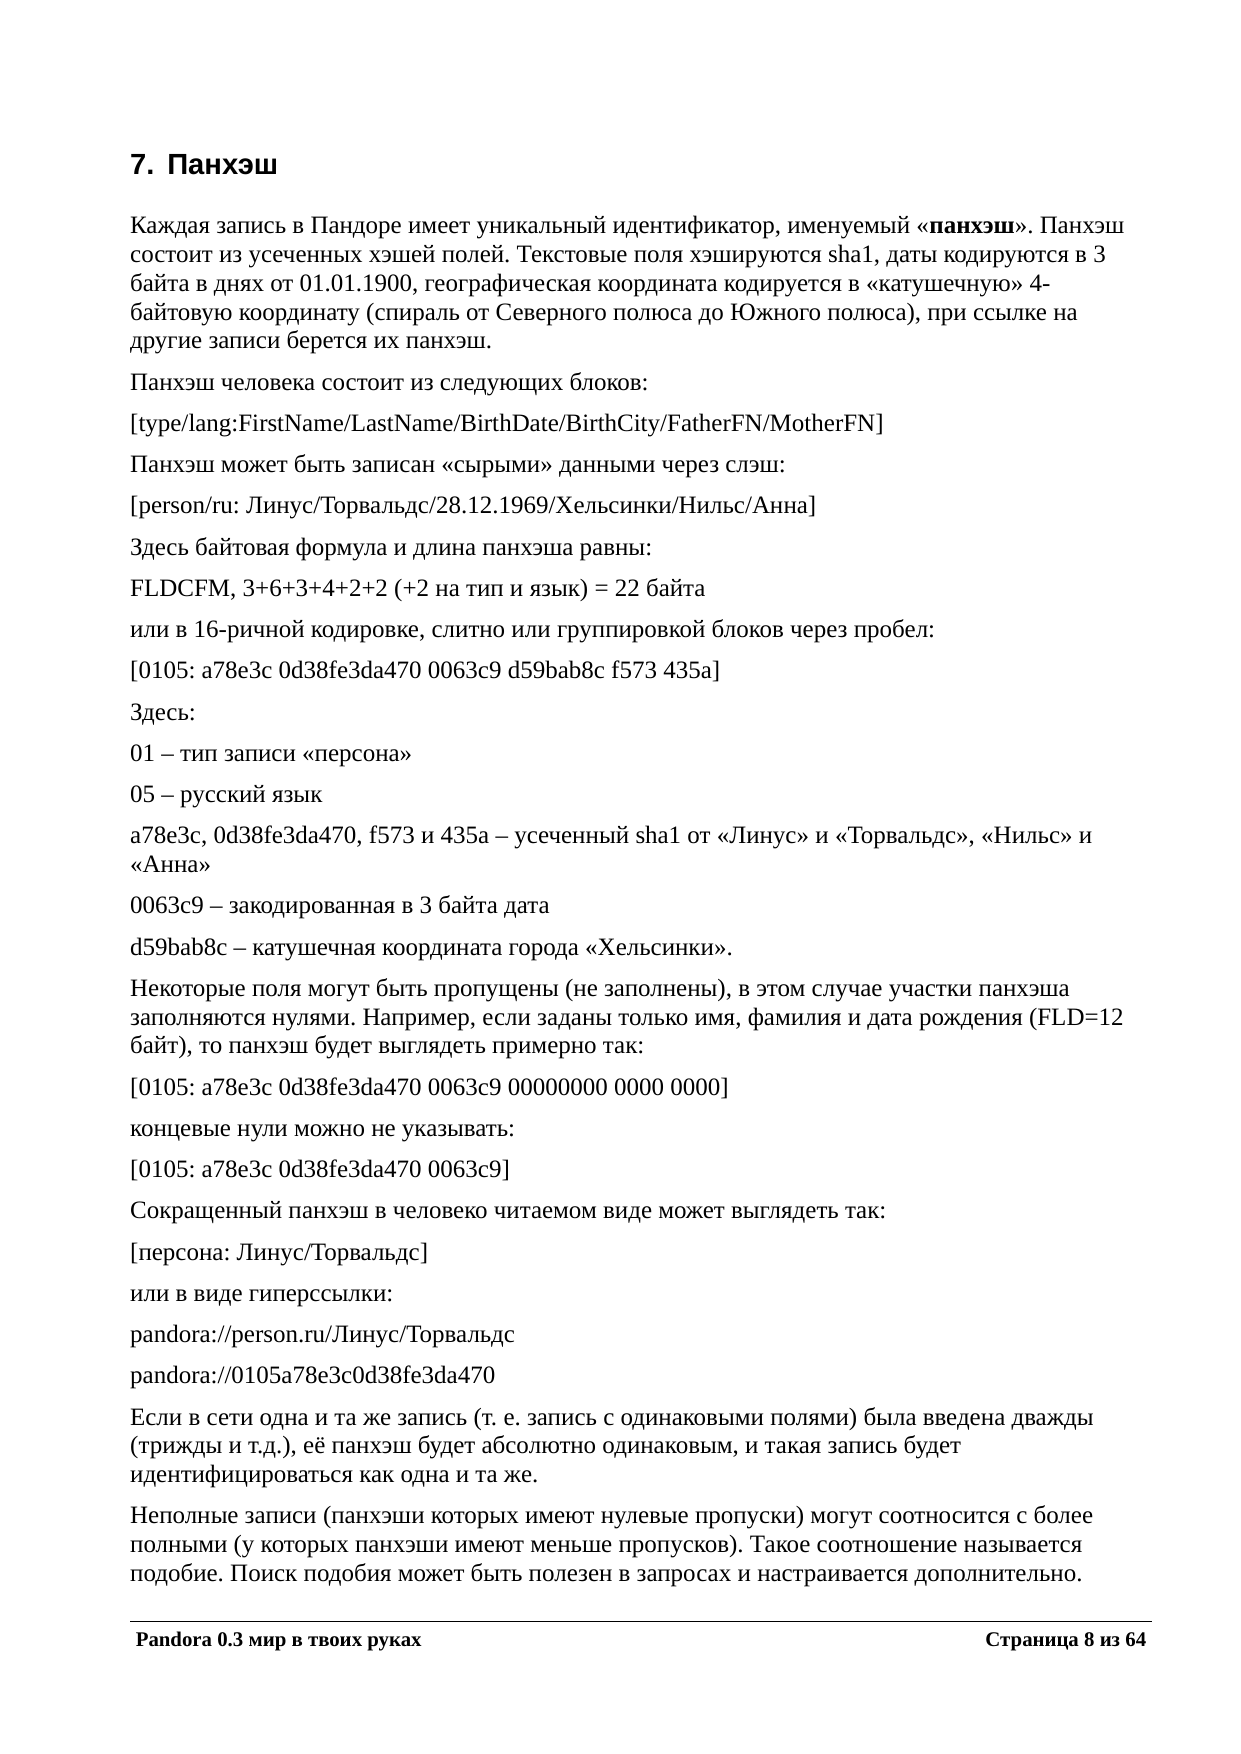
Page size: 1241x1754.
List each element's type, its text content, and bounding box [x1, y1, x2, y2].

text [0105: a78e3c 0d38fe3da470 0063c9 d59bab8c f573 435a] [130, 655, 1152, 684]
text Здесь байтовая формула и длина панхэша равны: [130, 532, 1152, 560]
text 01 – тип записи «персона» [130, 738, 1152, 767]
subtitle Панхэш [130, 147, 1152, 180]
text [person/ru: Линус/Торвальдс/28.12.1969/Хельсинки/Нильс/Анна] [130, 490, 1152, 519]
text Сокращенный панхэш в человеко читаемом виде может выглядеть так: [130, 1195, 1152, 1224]
text [type/lang:FirstName/LastName/BirthDate/BirthCity/FatherFN/MotherFN] [130, 408, 1152, 437]
text Некоторые поля могут быть пропущены (не заполнены), в этом случае участки панхэша заполняются нулями. Например, если заданы только имя, фамилия и дата рождения (FLD=12 байт), то панхэш будет выглядеть примерно так: [130, 973, 1152, 1059]
text Если в сети одна и та же запись (т. е. запись с одинаковыми полями) была введена дважды (трижды и т.д.), её панхэш будет абсолютно одинаковым, и такая запись будет идентифицироваться как одна и та же. [130, 1402, 1152, 1488]
text 05 – русский язык [130, 779, 1152, 808]
text d59bab8c – катушечная координата города «Хельсинки». [130, 932, 1152, 960]
text 0063c9 – закодированная в 3 байта дата [130, 890, 1152, 919]
text или в виде гиперссылки: [130, 1278, 1152, 1307]
text Панхэш может быть записан «сырыми» данными через слэш: [130, 449, 1152, 478]
text pandora://person.ru/Линус/Торвальдс [130, 1319, 1152, 1348]
text Панхэш человека состоит из следующих блоков: [130, 367, 1152, 395]
text a78e3c, 0d38fe3da470, f573 и 435a – усеченный sha1 от «Линус» и «Торвальдс», «Нильс» и «Анна» [130, 820, 1152, 878]
text концевые нули можно не указывать: [130, 1113, 1152, 1142]
text Каждая запись в Пандоре имеет уникальный идентификатор, именуемый «панхэш». Панхэш состоит из усеченных хэшей полей. Текстовые поля хэшируются sha1, даты кодируются в 3 байта в днях от 01.01.1900, географическая координата кодируется в «катушечную» 4-байтовую координату (спираль от Северного полюса до Южного полюса), при ссылке на другие записи берется их панхэш. [130, 210, 1152, 354]
text [0105: a78e3c 0d38fe3da470 0063c9 00000000 0000 0000] [130, 1072, 1152, 1100]
text или в 16-ричной кодировке, слитно или группировкой блоков через пробел: [130, 614, 1152, 643]
text pandora://0105a78e3c0d38fe3da470 [130, 1360, 1152, 1389]
text [0105: a78e3c 0d38fe3da470 0063c9] [130, 1154, 1152, 1183]
text Неполные записи (панхэши которых имеют нулевые пропуски) могут соотносится с более полными (у которых панхэши имеют меньше пропусков). Такое соотношение называется подобие. Поиск подобия может быть полезен в запросах и настраивается дополнительно. [130, 1500, 1152, 1587]
text Здесь: [130, 697, 1152, 725]
text FLDCFM, 3+6+3+4+2+2 (+2 на тип и язык) = 22 байта [130, 573, 1152, 602]
text [персона: Линус/Торвальдс] [130, 1237, 1152, 1265]
